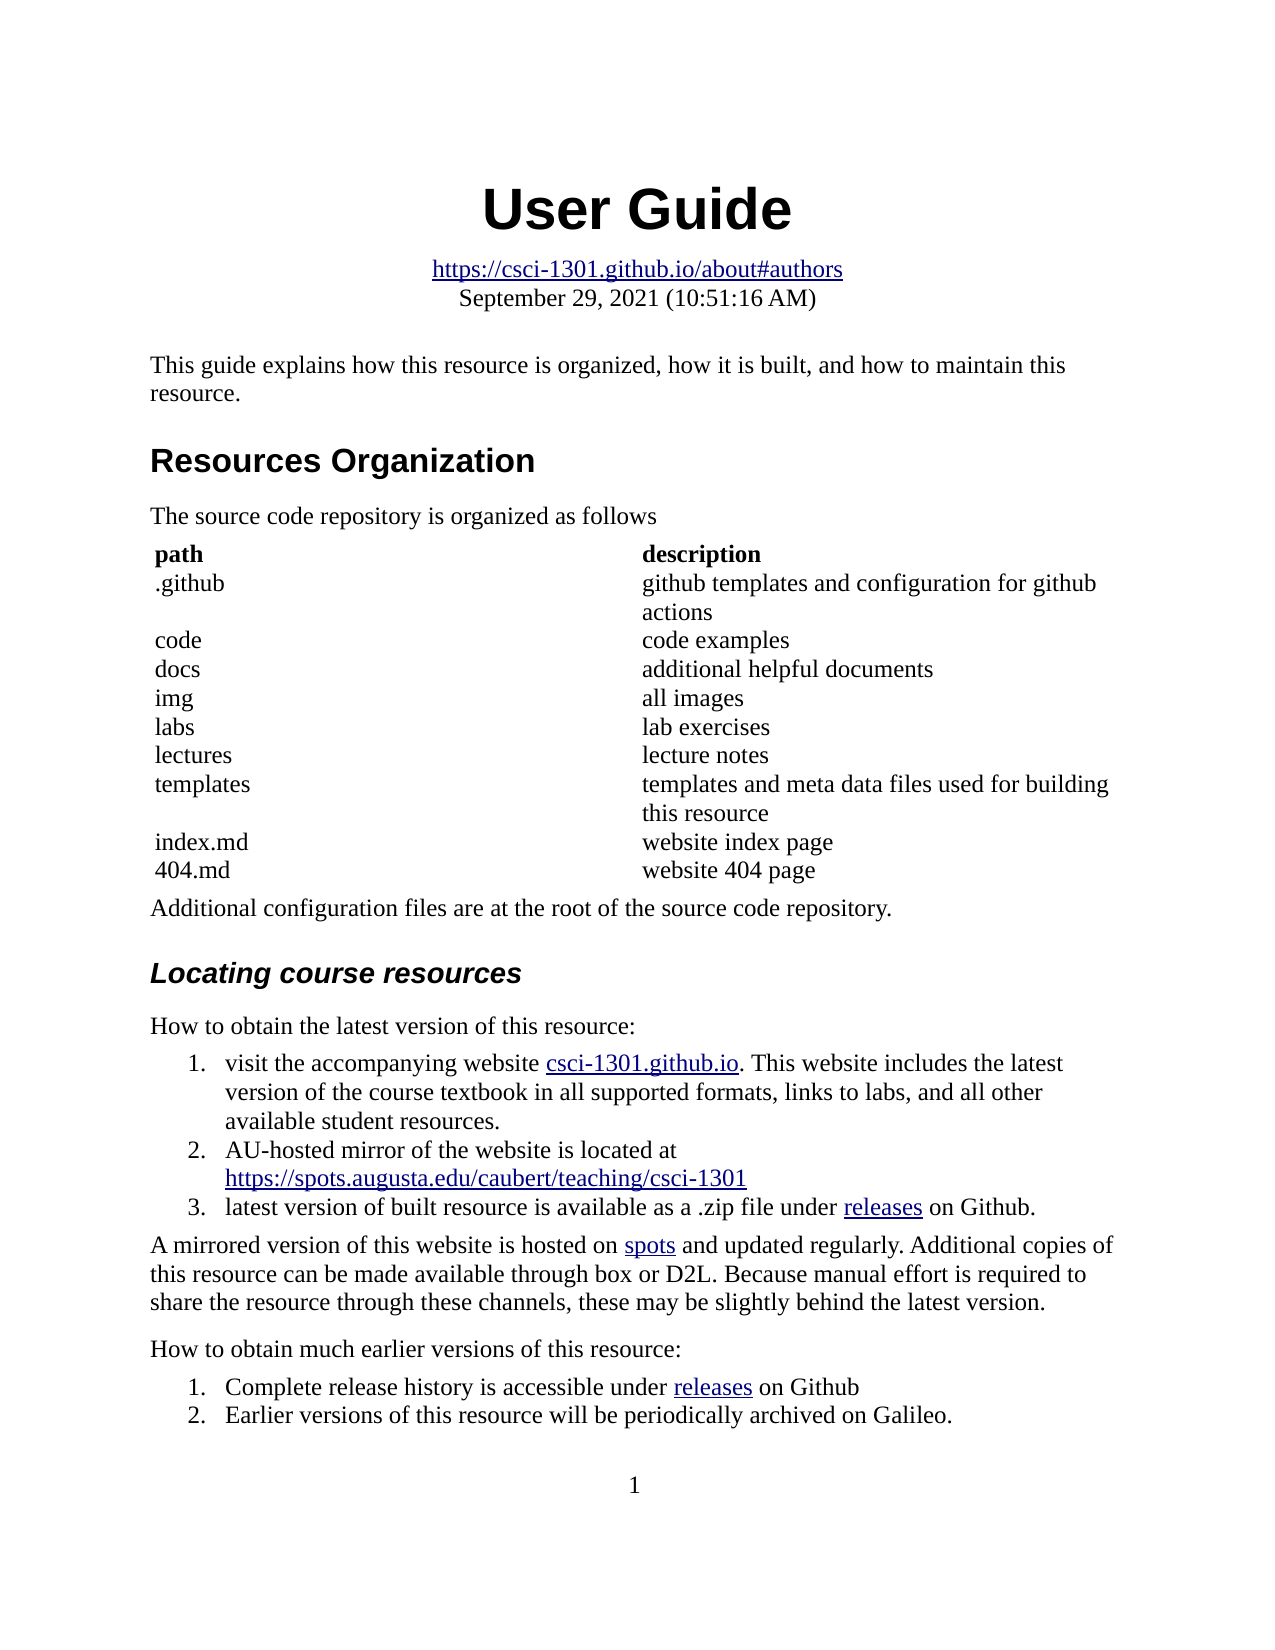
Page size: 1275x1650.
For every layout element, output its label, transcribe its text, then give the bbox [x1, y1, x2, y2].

list visit the accompanying website csci-1301.github.io. This website includes the latest version of the course textbook in all supported formats, links to labs, and all other available student resources. [187, 1048, 1125, 1135]
table_cell github templates and configuration for github actions [638, 568, 1125, 625]
list AU-hosted mirror of the website is located at https://spots.augusta.edu/caubert/teaching/csci-1301 [187, 1135, 1125, 1192]
text The source code repository is organized as follows [150, 501, 1125, 530]
subtitle Locating course resources [150, 956, 1125, 989]
table_cell templates [150, 769, 637, 827]
table_cell all images [638, 683, 1125, 712]
text A mirrored version of this website is hosted on spots and updated regularly. Additional copies of this resource can be made available through box or D2L. Because manual effort is required to share the resource through these channels, these may be slightly behind the latest version. [150, 1230, 1125, 1316]
table_cell lecture notes [638, 740, 1125, 769]
table_cell website 404 page [638, 855, 1125, 884]
table_cell .github [150, 568, 637, 625]
text This guide explains how this resource is organized, how it is built, and how to maintain this resource. [150, 350, 1125, 407]
text September 29, 2021 (10:51:16 AM) [150, 283, 1125, 312]
table_cell docs [150, 654, 637, 683]
subtitle Resources Organization [150, 441, 1125, 480]
table_cell index.md [150, 827, 637, 855]
table_cell labs [150, 712, 637, 740]
table_header path [150, 539, 637, 568]
table_cell 404.md [150, 855, 637, 884]
table_cell code [150, 625, 637, 654]
table_cell img [150, 683, 637, 712]
table_cell templates and meta data files used for building this resource [638, 769, 1125, 827]
title User Guide [150, 175, 1125, 242]
table_cell additional helpful documents [638, 654, 1125, 683]
table_header description [638, 539, 1125, 568]
table_cell lab exercises [638, 712, 1125, 740]
list Earlier versions of this resource will be periodically archived on Galileo. [187, 1401, 1125, 1429]
table_cell lectures [150, 740, 637, 769]
text https://csci-1301.github.io/about#authors [150, 254, 1125, 283]
list latest version of built resource is available as a .zip file under releases on Github. [187, 1192, 1125, 1221]
table_cell code examples [638, 625, 1125, 654]
text How to obtain the latest version of this resource: [150, 1011, 1125, 1039]
list Complete release history is accessible under releases on Github [187, 1372, 1125, 1401]
text Additional configuration files are at the root of the source code repository. [150, 893, 1125, 922]
text How to obtain much earlier versions of this resource: [150, 1334, 1125, 1363]
table_cell website index page [638, 827, 1125, 855]
